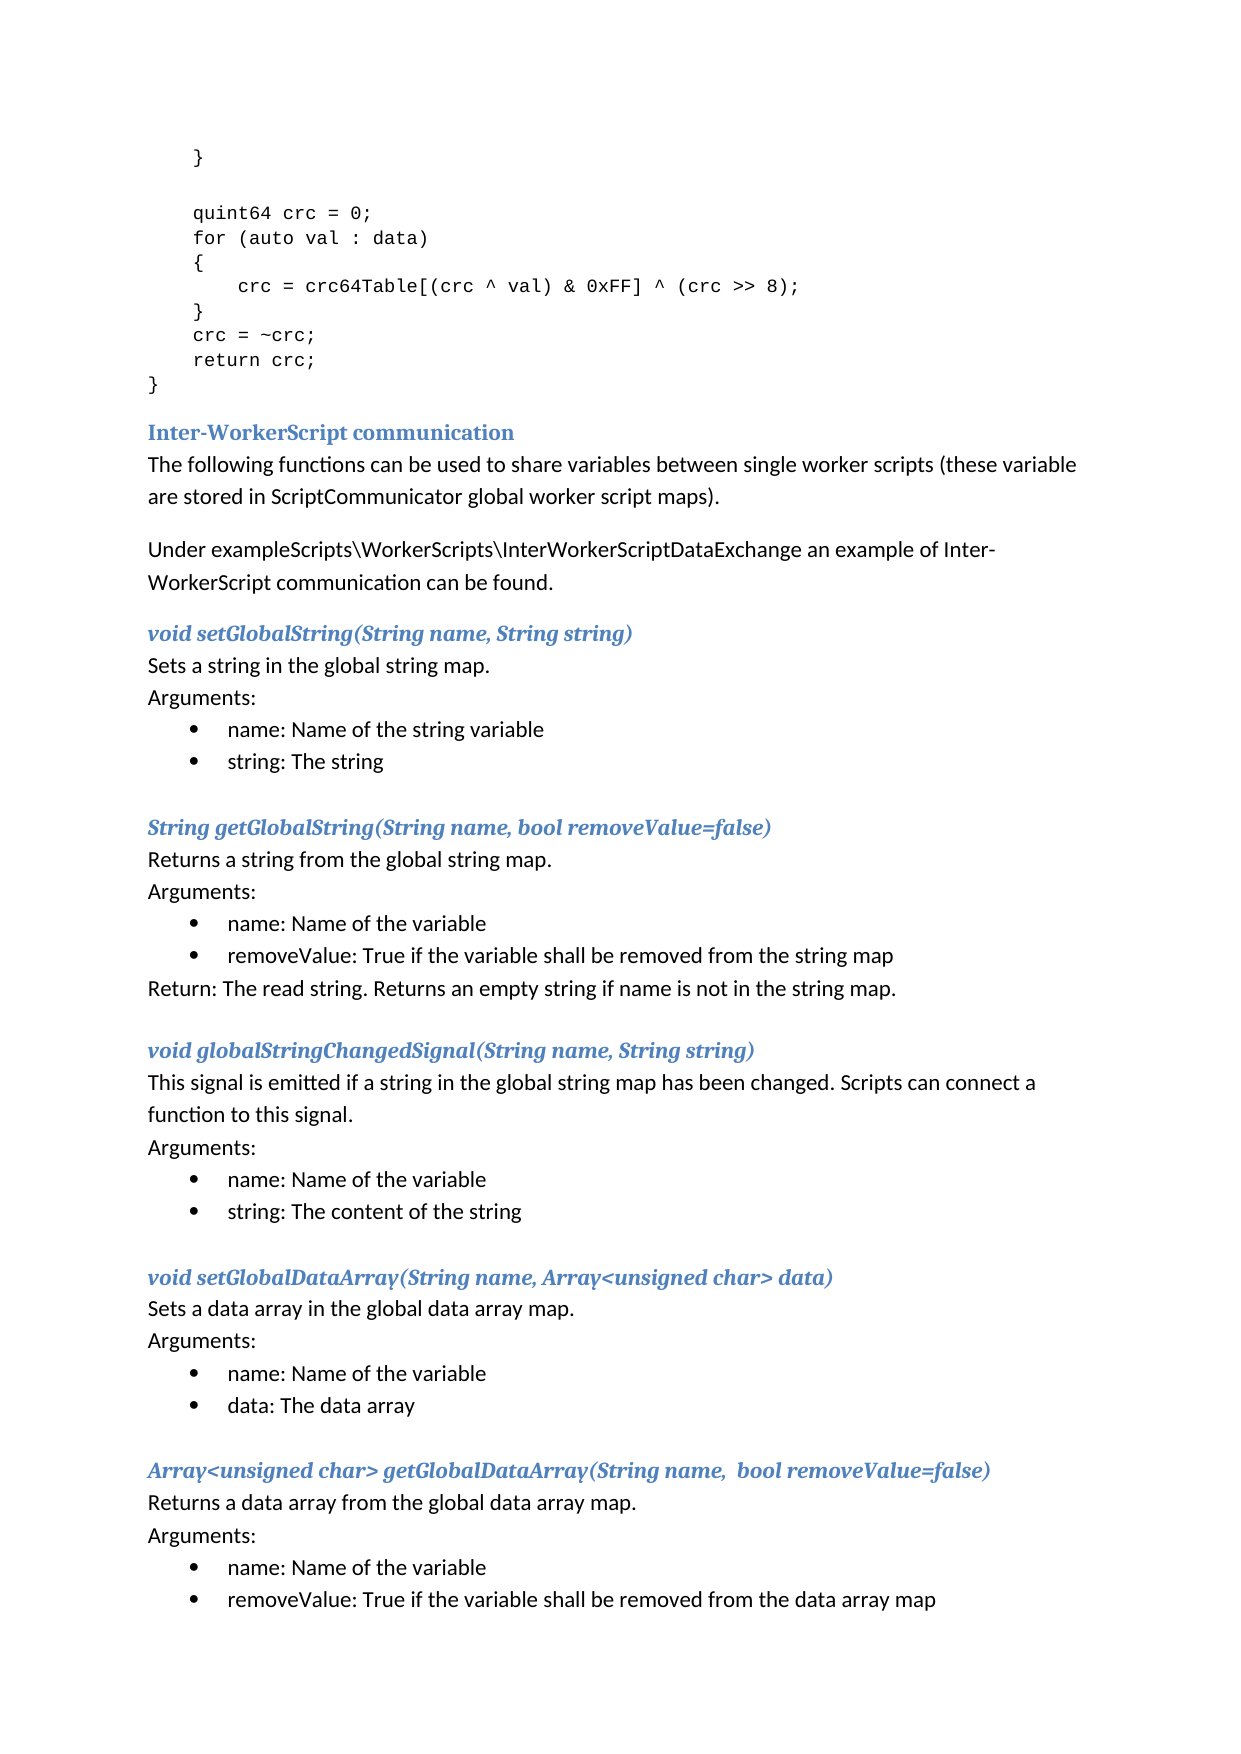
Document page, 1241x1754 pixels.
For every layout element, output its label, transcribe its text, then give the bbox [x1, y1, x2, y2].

text Sets a string in the global string map. [148, 651, 1093, 679]
text Arguments: [148, 683, 1093, 711]
list name: Name of the variable [190, 1553, 1093, 1581]
list removeValue: True if the variable shall be removed from the data array map [190, 1585, 1093, 1613]
text quint64 crc = 0; [148, 204, 1093, 225]
text } [148, 375, 1093, 396]
subtitle Array<unsigned char> getGlobalDataArray(String name, bool removeValue=false) [148, 1458, 1093, 1485]
text crc = ~crc; [148, 326, 1093, 347]
list name: Name of the variable [190, 1359, 1093, 1387]
list name: Name of the string variable [190, 715, 1093, 743]
subtitle void setGlobalString(String name, String string) [148, 621, 1093, 647]
text } [148, 148, 1093, 169]
text Arguments: [148, 877, 1093, 905]
list name: Name of the variable [190, 1165, 1093, 1193]
text for (auto val : data) [148, 228, 1093, 250]
list removeValue: True if the variable shall be removed from the string map [190, 941, 1093, 969]
text crc = crc64Table[(crc ^ val) & 0xFF] ^ (crc >> 8); [148, 277, 1093, 298]
text Sets a data array in the global data array map. [148, 1294, 1093, 1322]
text The following functions can be used to share variables between single worker scripts (these variable are stored in ScriptCommunicator global worker script maps). [148, 450, 1093, 510]
subtitle String getGlobalString(String name, bool removeValue=false) [148, 815, 1093, 841]
subtitle void globalStringChangedSignal(String name, String string) [148, 1038, 1093, 1064]
list string: The string [190, 747, 1093, 775]
list string: The content of the string [190, 1197, 1093, 1225]
list name: Name of the variable [190, 909, 1093, 937]
text Arguments: [148, 1521, 1093, 1549]
list data: The data array [190, 1391, 1093, 1419]
text } [148, 302, 1093, 323]
text Returns a data array from the global data array map. [148, 1488, 1093, 1517]
subtitle void setGlobalDataArray(String name, Array<unsigned char> data) [148, 1264, 1093, 1291]
text return crc; [148, 350, 1093, 372]
text Arguments: [148, 1327, 1093, 1355]
text Returns a string from the global string map. [148, 845, 1093, 873]
subtitle Inter-WorkerScript communication [148, 420, 1093, 446]
text { [148, 253, 1093, 274]
text Arguments: [148, 1133, 1093, 1161]
text Under exampleScripts\WorkerScripts\InterWorkerScriptDataExchange an example of Inter-WorkerScript communication can be found. [148, 535, 1093, 596]
list Return: The read string. Returns an empty string if name is not in the string map. [148, 974, 1093, 1002]
text This signal is emitted if a string in the global string map has been changed. Scripts can connect a function to this signal. [148, 1068, 1093, 1128]
